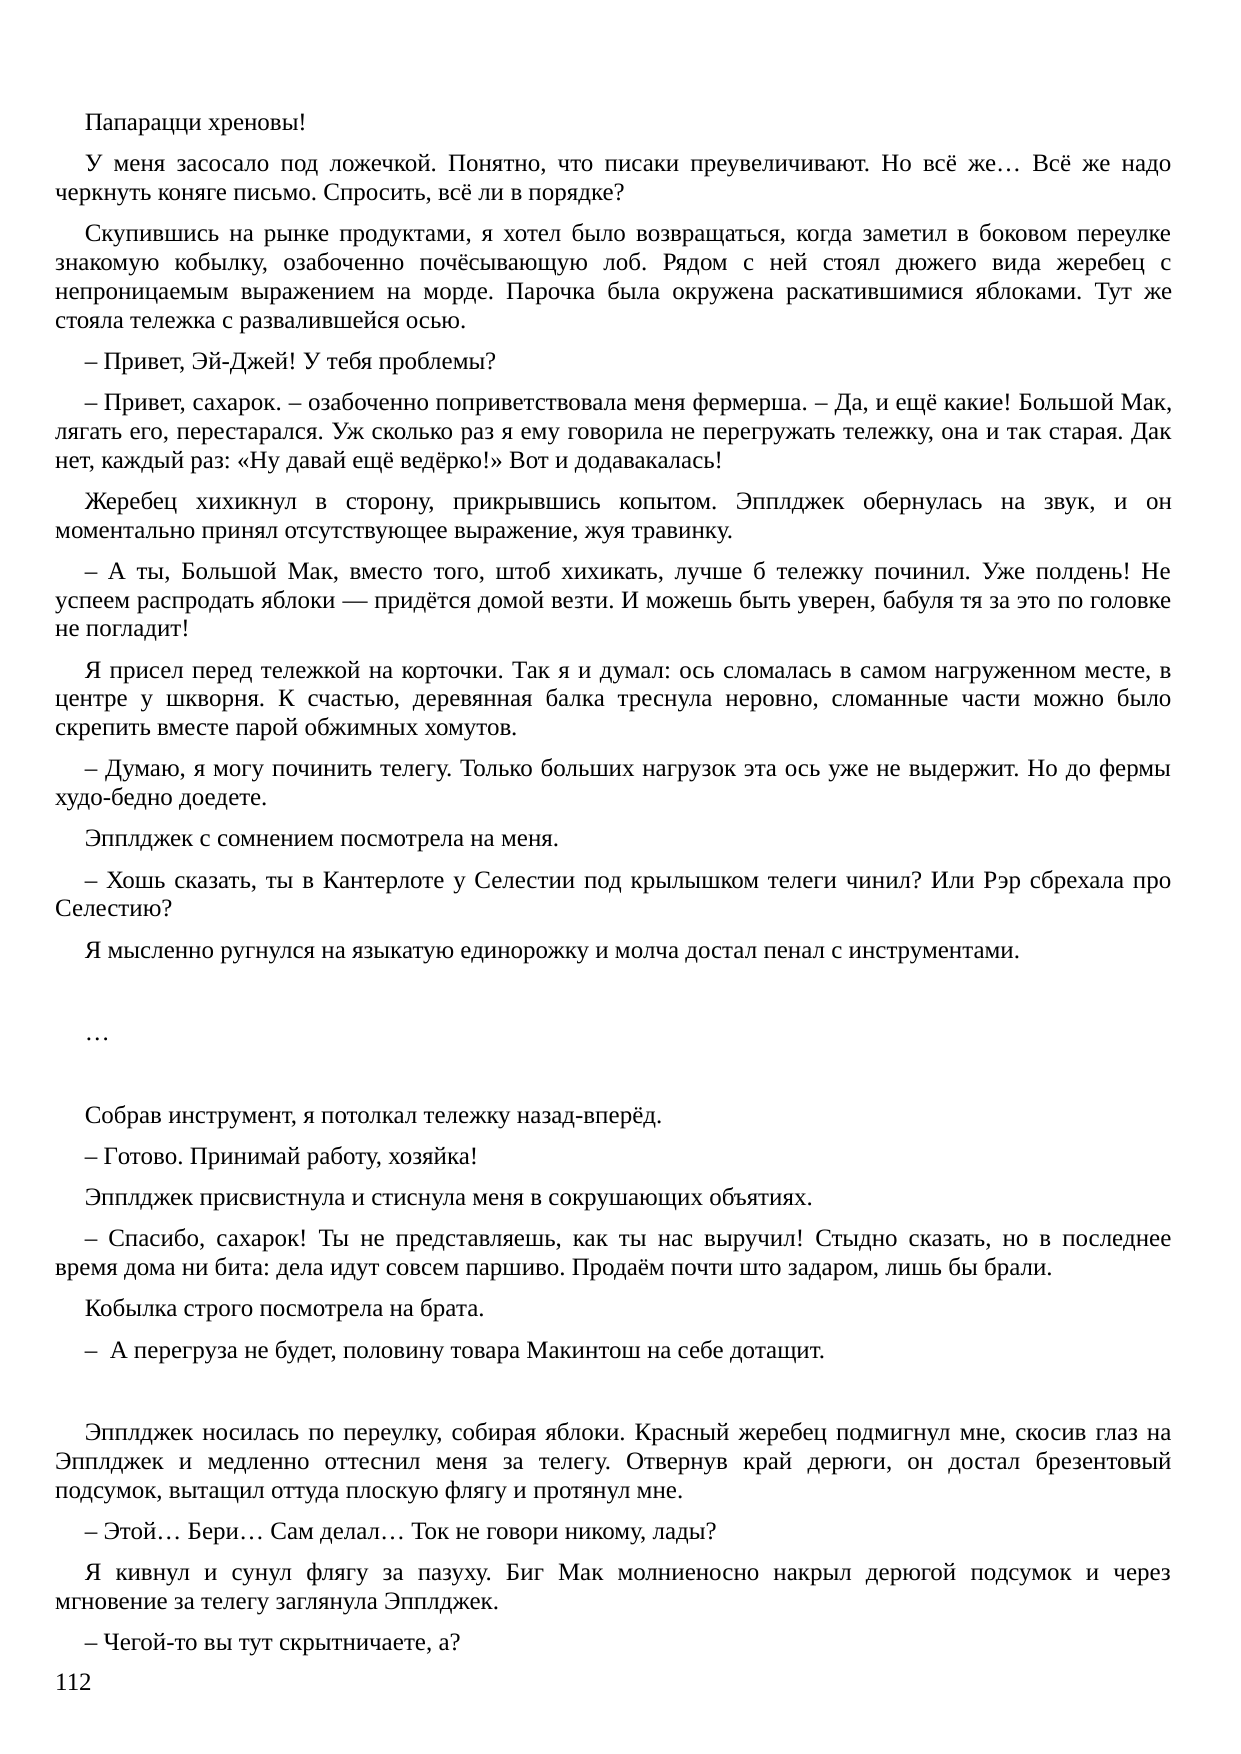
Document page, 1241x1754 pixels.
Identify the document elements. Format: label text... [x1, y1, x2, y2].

text … [55, 1017, 1173, 1046]
text Эпплджек носилась по переулку, собирая яблоки. Красный жеребец подмигнул мне, скосив глаз на Эпплджек и медленно оттеснил меня за телегу. Отвернув край дерюги, он достал брезентовый подсумок, вытащил оттуда плоскую флягу и протянул мне. [55, 1417, 1173, 1503]
text – А перегруза не будет, половину товара Макинтош на себе дотащит. [55, 1335, 1173, 1363]
text – Привет, сахарок. – озабоченно поприветствовала меня фермерша. – Да, и ещё какие! Большой Мак, лягать его, перестарался. Уж сколько раз я ему говорила не перегружать тележку, она и так старая. Дак нет, каждый раз: «Ну давай ещё ведёрко!» Вот и додавакалась! [55, 387, 1173, 473]
text – Этой… Бери… Сам делал… Ток не говори никому, лады? [55, 1516, 1173, 1545]
text – Думаю, я могу починить телегу. Только больших нагрузок эта ось уже не выдержит. Но до фермы худо-бедно доедете. [55, 753, 1173, 811]
text – Чегой-то вы тут скрытничаете, а? [55, 1627, 1173, 1656]
text – Хошь сказать, ты в Кантерлоте у Селестии под крылышком телеги чинил? Или Рэр сбрехала про Селестию? [55, 865, 1173, 922]
text Собрав инструмент, я потолкал тележку назад-вперёд. [55, 1100, 1173, 1128]
text У меня засосало под ложечкой. Понятно, что писаки преувеличивают. Но всё же… Всё же надо черкнуть коняге письмо. Спросить, всё ли в порядке? [55, 148, 1173, 206]
text Эпплджек присвистнула и стиснула меня в сокрушающих объятиях. [55, 1182, 1173, 1211]
text – Спасибо, сахарок! Ты не представляешь, как ты нас выручил! Стыдно сказать, но в последнее время дома ни бита: дела идут совсем паршиво. Продаём почти што задаром, лишь бы брали. [55, 1223, 1173, 1281]
text Я кивнул и сунул флягу за пазуху. Биг Мак молниеносно накрыл дерюгой подсумок и через мгновение за телегу заглянула Эпплджек. [55, 1557, 1173, 1615]
text Кобылка строго посмотрела на брата. [55, 1293, 1173, 1322]
text Я присел перед тележкой на корточки. Так я и думал: ось сломалась в самом нагруженном месте, в центре у шкворня. К счастью, деревянная балка треснула неровно, сломанные части можно было скрепить вместе парой обжимных хомутов. [55, 655, 1173, 741]
text Скупившись на рынке продуктами, я хотел было возвращаться, когда заметил в боковом переулке знакомую кобылку, озабоченно почёсывающую лоб. Рядом с ней стоял дюжего вида жеребец с непроницаемым выражением на морде. Парочка была окружена раскатившимися яблоками. Тут же стояла тележка с развалившейся осью. [55, 218, 1173, 333]
text Эпплджек с сомнением посмотрела на меня. [55, 823, 1173, 852]
text Жеребец хихикнул в сторону, прикрывшись копытом. Эпплджек обернулась на звук, и он моментально принял отсутствующее выражение, жуя травинку. [55, 486, 1173, 543]
text – Готово. Принимай работу, хозяйка! [55, 1141, 1173, 1170]
text – А ты, Большой Мак, вместо того, штоб хихикать, лучше б тележку починил. Уже полдень! Не успеем распродать яблоки — придётся домой везти. И можешь быть уверен, бабуля тя за это по головке не погладит! [55, 556, 1173, 642]
text Папарацци хреновы! [55, 107, 1173, 136]
text – Привет, Эй-Джей! У тебя проблемы? [55, 346, 1173, 375]
text Я мысленно ругнулся на языкатую единорожку и молча достал пенал с инструментами. [55, 935, 1173, 963]
